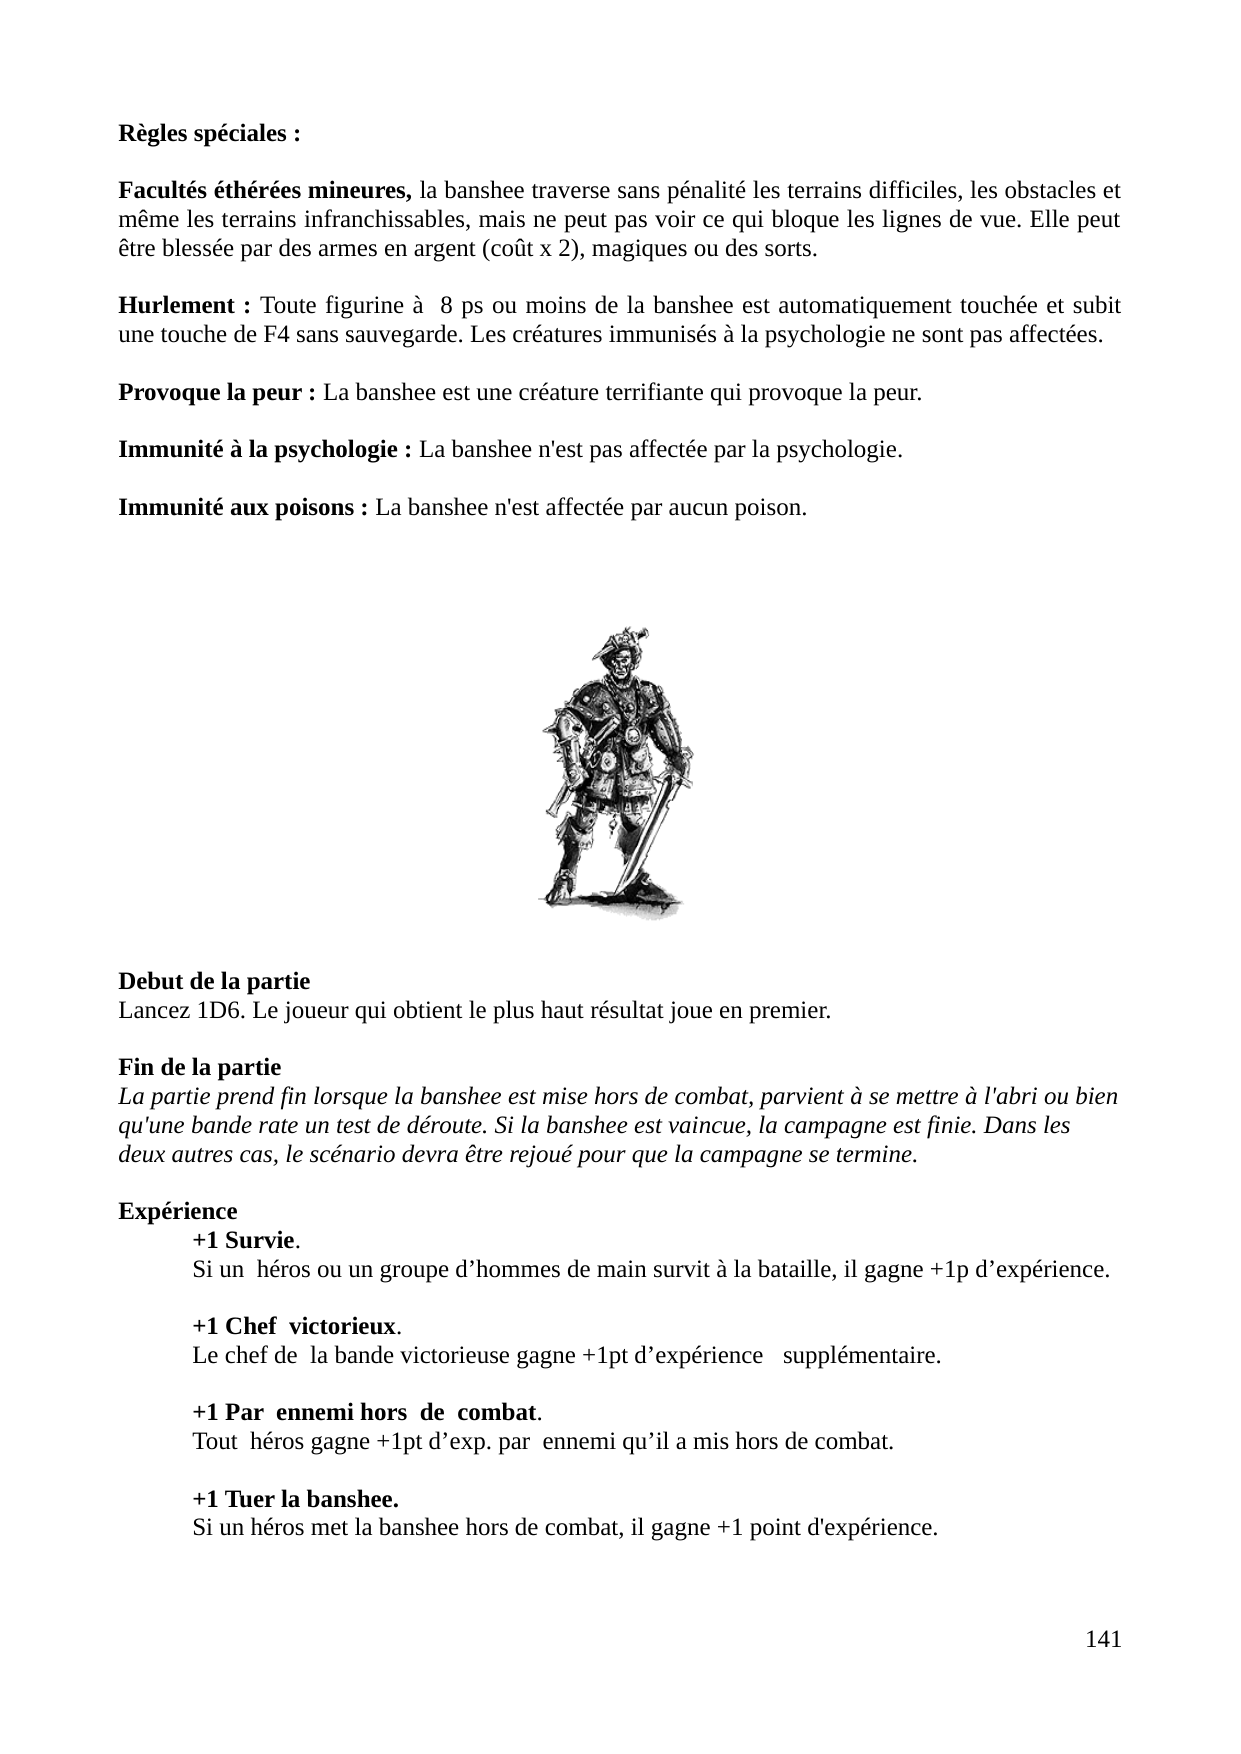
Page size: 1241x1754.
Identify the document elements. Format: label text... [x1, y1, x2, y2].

picture [524, 624, 716, 929]
text Immunité à la psychologie : La banshee n'est pas affectée par la psychologie. [118, 434, 1122, 463]
text +1 Chef victorieux. [118, 1311, 1122, 1340]
text Si un héros ou un groupe d’hommes de main survit à la bataille, il gagne +1p d’expérience. [118, 1254, 1122, 1282]
text Debut de la partie [118, 966, 1122, 995]
text Hurlement : Toute figurine à 8 ps ou moins de la banshee est automatiquement touchée et subit une touche de F4 sans sauvegarde. Les créatures immunisés à la psychologie ne sont pas affectées. [118, 291, 1122, 348]
text +1 Tuer la banshee. [118, 1484, 1122, 1512]
text Facultés éthérées mineures, la banshee traverse sans pénalité les terrains difficiles, les obstacles et même les terrains infranchissables, mais ne peut pas voir ce qui bloque les lignes de vue. Elle peut être blessée par des armes en argent (coût x 2), magiques ou des sorts. [118, 176, 1122, 262]
text Tout héros gagne +1pt d’exp. par ennemi qu’il a mis hors de combat. [118, 1426, 1122, 1455]
text Si un héros met la banshee hors de combat, il gagne +1 point d'expérience. [118, 1512, 1122, 1541]
text Fin de la partie [118, 1052, 1122, 1081]
text +1 Par ennemi hors de combat. [118, 1397, 1122, 1426]
text +1 Survie. [118, 1225, 1122, 1254]
text Provoque la peur : La banshee est une créature terrifiante qui provoque la peur. [118, 377, 1122, 406]
text Le chef de la bande victorieuse gagne +1pt d’expérience supplémentaire. [118, 1340, 1122, 1369]
text Expérience [118, 1196, 1122, 1225]
text Immunité aux poisons : La banshee n'est affectée par aucun poison. [118, 492, 1122, 521]
text Règles spéciales : [118, 118, 1122, 147]
text Lancez 1D6. Le joueur qui obtient le plus haut résultat joue en premier. [118, 995, 1122, 1024]
text La partie prend fin lorsque la banshee est mise hors de combat, parvient à se mettre à l'abri ou bien qu'une bande rate un test de déroute. Si la banshee est vaincue, la campagne est finie. Dans les deux autres cas, le scénario devra être rejoué pour que la campagne se termine. [118, 1081, 1122, 1167]
